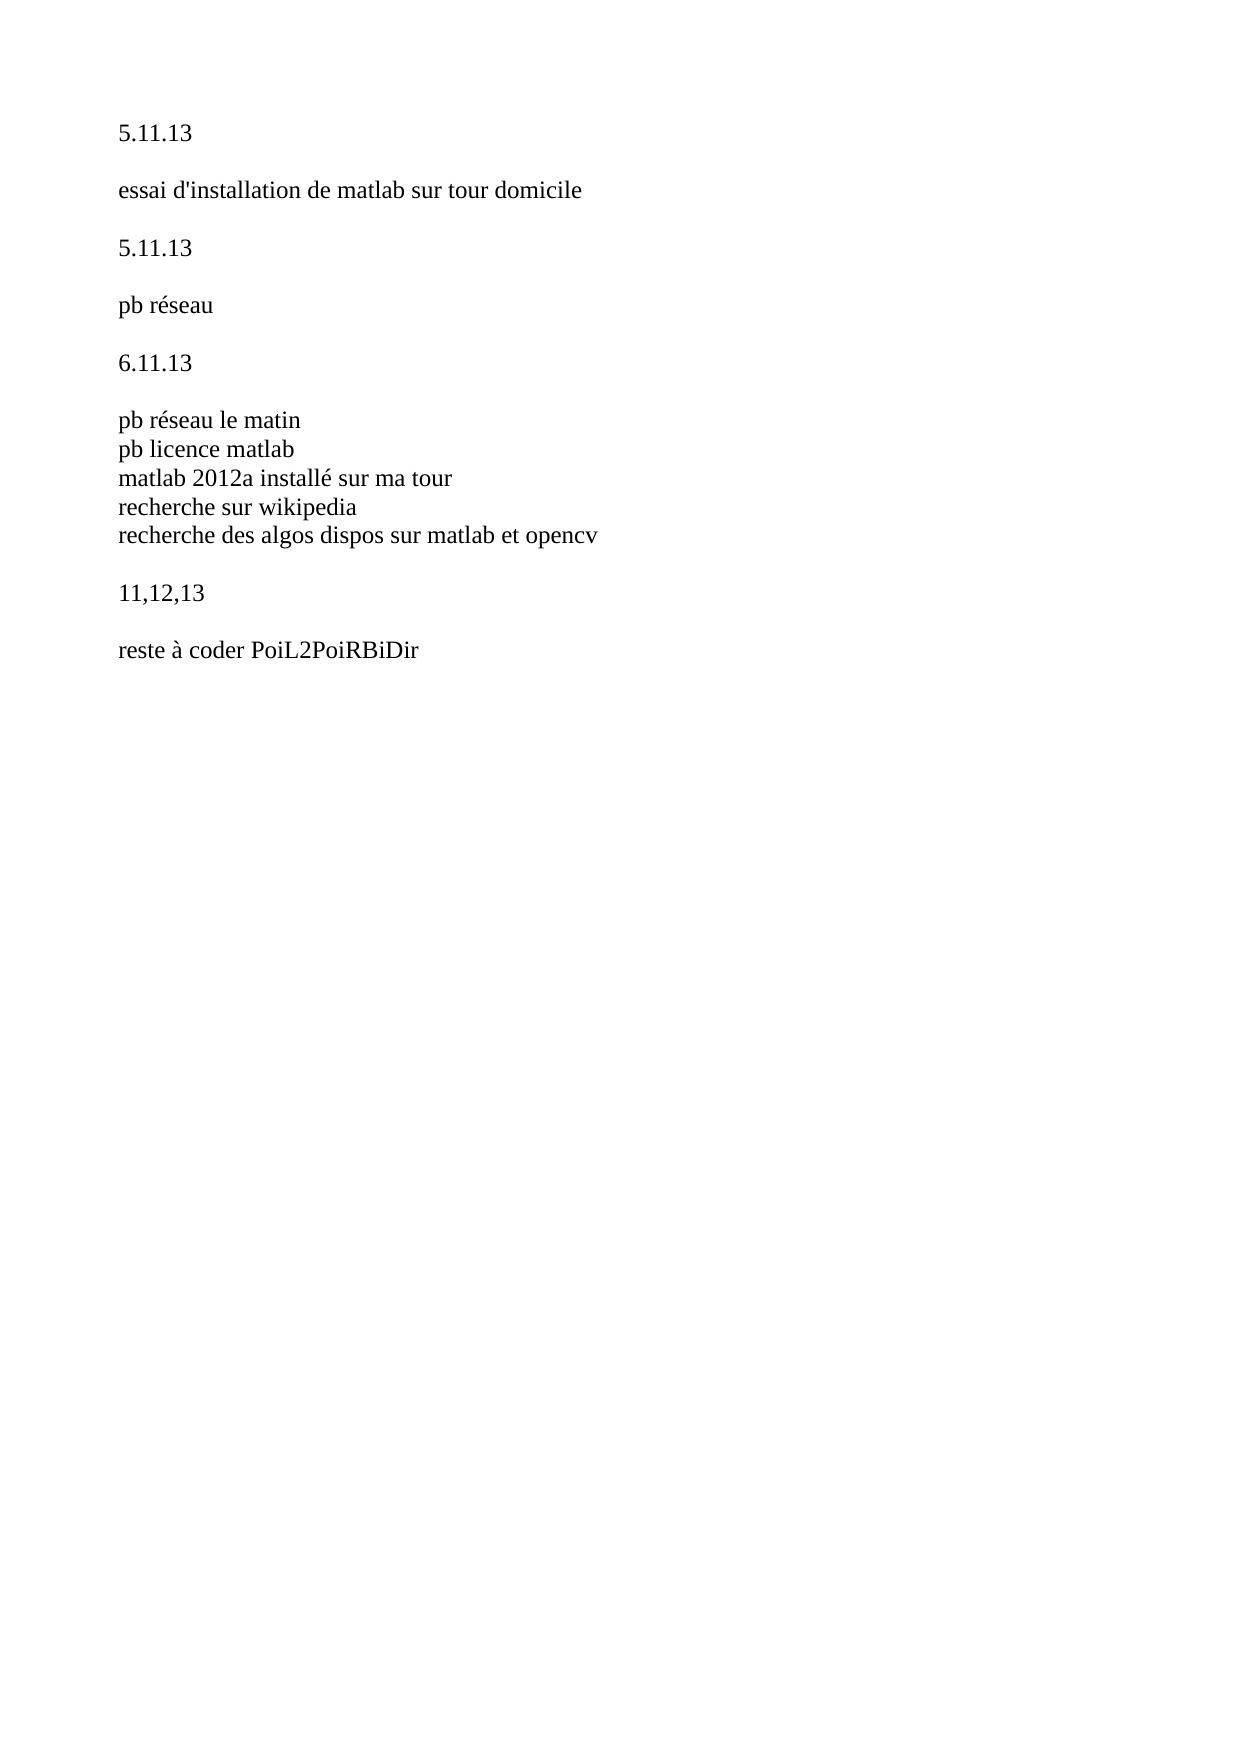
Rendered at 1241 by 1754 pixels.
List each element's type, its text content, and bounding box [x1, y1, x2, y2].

text matlab 2012a installé sur ma tour [118, 463, 1122, 492]
text 6.11.13 [118, 348, 1122, 377]
text reste à coder PoiL2PoiRBiDir [118, 636, 1122, 664]
text pb licence matlab [118, 434, 1122, 463]
text 11,12,13 [118, 578, 1122, 607]
text 5.11.13 [118, 233, 1122, 262]
text recherche des algos dispos sur matlab et opencv [118, 521, 1122, 549]
text essai d'installation de matlab sur tour domicile [118, 176, 1122, 204]
text pb réseau [118, 291, 1122, 319]
text recherche sur wikipedia [118, 492, 1122, 521]
text 5.11.13 [118, 118, 1122, 147]
text pb réseau le matin [118, 406, 1122, 434]
